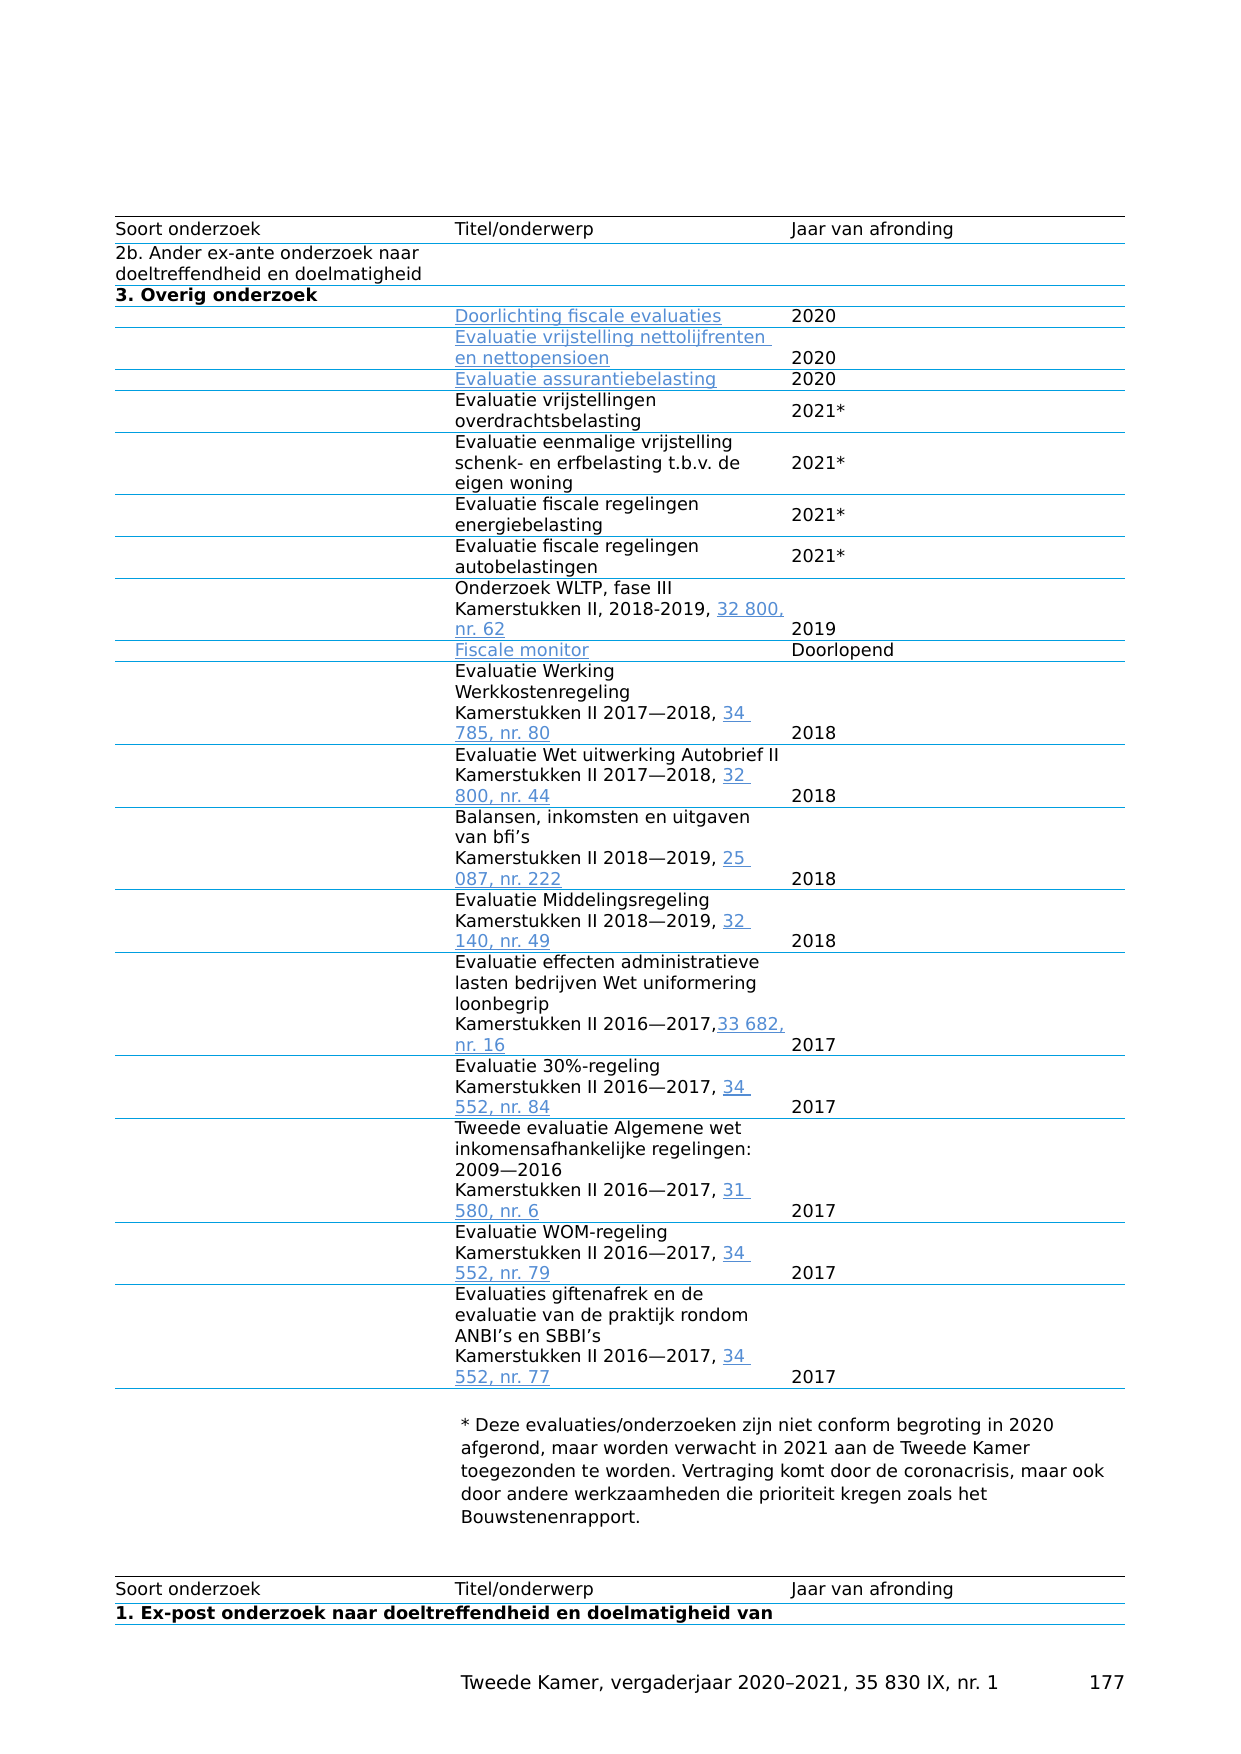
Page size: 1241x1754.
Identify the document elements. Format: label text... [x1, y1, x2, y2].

table_cell Balansen, inkomsten en uitgaven van bfi’s Kamerstukken II 2018—2019, 25 087, nr. 222 [452, 808, 788, 889]
table_cell 2019 [788, 579, 1125, 640]
table_cell 2017 [788, 1285, 1125, 1387]
table_cell Jaar van afronding [788, 217, 1125, 243]
table_cell [115, 1285, 452, 1387]
table_cell [115, 537, 452, 577]
table_cell [115, 579, 452, 640]
table_cell Evaluatie vrijstellingen overdrachtsbelasting [452, 391, 788, 431]
table_cell Onderzoek WLTP, fase III Kamerstukken II, 2018-2019, 32 800, nr. 62 [452, 579, 788, 640]
table_cell [115, 662, 452, 744]
table_cell [115, 953, 452, 1055]
table_cell [115, 391, 452, 431]
table_cell 2020 [788, 307, 1125, 327]
table_cell [115, 370, 452, 390]
table_cell 2018 [788, 662, 1125, 744]
table_cell [452, 244, 788, 284]
table_cell Doorlopend [788, 641, 1125, 661]
table_cell [788, 286, 1125, 306]
table_cell [452, 286, 788, 306]
table_cell 2018 [788, 890, 1125, 952]
table_cell [788, 244, 1125, 284]
table_cell Evaluatie effecten administratieve lasten bedrijven Wet uniformering loonbegrip Kamerstukken II 2016—2017,33 682, nr. 16 [452, 953, 788, 1055]
table_cell [115, 1119, 452, 1221]
table_cell Evaluatie Wet uitwerking Autobrief II Kamerstukken II 2017—2018, 32 800, nr. 44 [452, 745, 788, 806]
table_cell Evaluatie Werking Werkkostenregeling Kamerstukken II 2017—2018, 34 785, nr. 80 [452, 662, 788, 744]
table_cell 2017 [788, 953, 1125, 1055]
table_cell Evaluatie WOM-regeling Kamerstukken II 2016—2017, 34 552, nr. 79 [452, 1223, 788, 1284]
table_cell [115, 1056, 452, 1118]
table_cell Evaluatie fiscale regelingen autobelastingen [452, 537, 788, 577]
table_cell Evaluatie fiscale regelingen energiebelasting [452, 495, 788, 536]
table_cell 2020 [788, 328, 1125, 368]
table_cell 3. Overig onderzoek [115, 286, 452, 306]
table_cell 1. Ex-post onderzoek naar doeltreffendheid en doelmatigheid van [115, 1604, 788, 1624]
table_cell [115, 307, 452, 327]
table_cell Titel/onderwerp [452, 217, 788, 243]
table_cell Soort onderzoek [115, 1577, 452, 1602]
table_cell 2b. Ander ex-ante onderzoek naar doeltreffendheid en doelmatigheid [115, 244, 452, 284]
table_cell 2017 [788, 1119, 1125, 1221]
table_cell 2020 [788, 370, 1125, 390]
table_cell Evaluatie vrijstelling nettolijfrenten en nettopensioen [452, 328, 788, 368]
table_cell Jaar van afronding [788, 1577, 1125, 1602]
table_cell [115, 1223, 452, 1284]
table_cell 2018 [788, 808, 1125, 889]
table_cell Doorlichting fiscale evaluaties [452, 307, 788, 327]
table_cell Evaluatie 30%-regeling Kamerstukken II 2016—2017, 34 552, nr. 84 [452, 1056, 788, 1118]
table_cell [115, 808, 452, 889]
table_cell [115, 890, 452, 952]
table_cell 2021* [788, 433, 1125, 494]
table_cell [115, 433, 452, 494]
table_cell Soort onderzoek [115, 217, 452, 243]
table_cell 2017 [788, 1056, 1125, 1118]
table_header Tabel 83 Artikel 2 - Financiële markten1 [115, 1551, 1125, 1576]
table_cell 2021* [788, 391, 1125, 431]
table_cell 2018 [788, 745, 1125, 806]
table_cell Evaluatie Middelingsregeling Kamerstukken II 2018—2019, 32 140, nr. 49 [452, 890, 788, 952]
table_cell [115, 641, 452, 661]
table_cell [115, 328, 452, 368]
table_cell 2021* [788, 495, 1125, 536]
table_cell [115, 745, 452, 806]
table_cell [788, 1604, 1125, 1624]
table_cell [115, 495, 452, 536]
table_header Tabel 82 Artikel 1 - Belastingen [115, 191, 1125, 216]
table_cell 2021* [788, 537, 1125, 577]
table_cell Titel/onderwerp [452, 1577, 788, 1602]
table_cell Evaluaties giftenafrek en de evaluatie van de praktijk rondom ANBI’s en SBBI’s Kamerstukken II 2016—2017, 34 552, nr. 77 [452, 1285, 788, 1387]
text * Deze evaluaties/onderzoeken zijn niet conform begroting in 2020 afgerond, maar worden verwacht in 2021 aan de Tweede Kamer toegezonden te worden. Vertraging komt door de coronacrisis, maar ook door andere werkzaamheden die prioriteit kregen zoals het Bouwstenenrapport. [461, 1413, 1125, 1528]
table_cell Evaluatie eenmalige vrijstelling schenk- en erfbelasting t.b.v. de eigen woning [452, 433, 788, 494]
table_cell Tweede evaluatie Algemene wet inkomensafhankelijke regelingen: 2009—2016 Kamerstukken II 2016—2017, 31 580, nr. 6 [452, 1119, 788, 1221]
table_cell Fiscale monitor [452, 641, 788, 661]
table_cell 2017 [788, 1223, 1125, 1284]
table_cell Evaluatie assurantiebelasting [452, 370, 788, 390]
